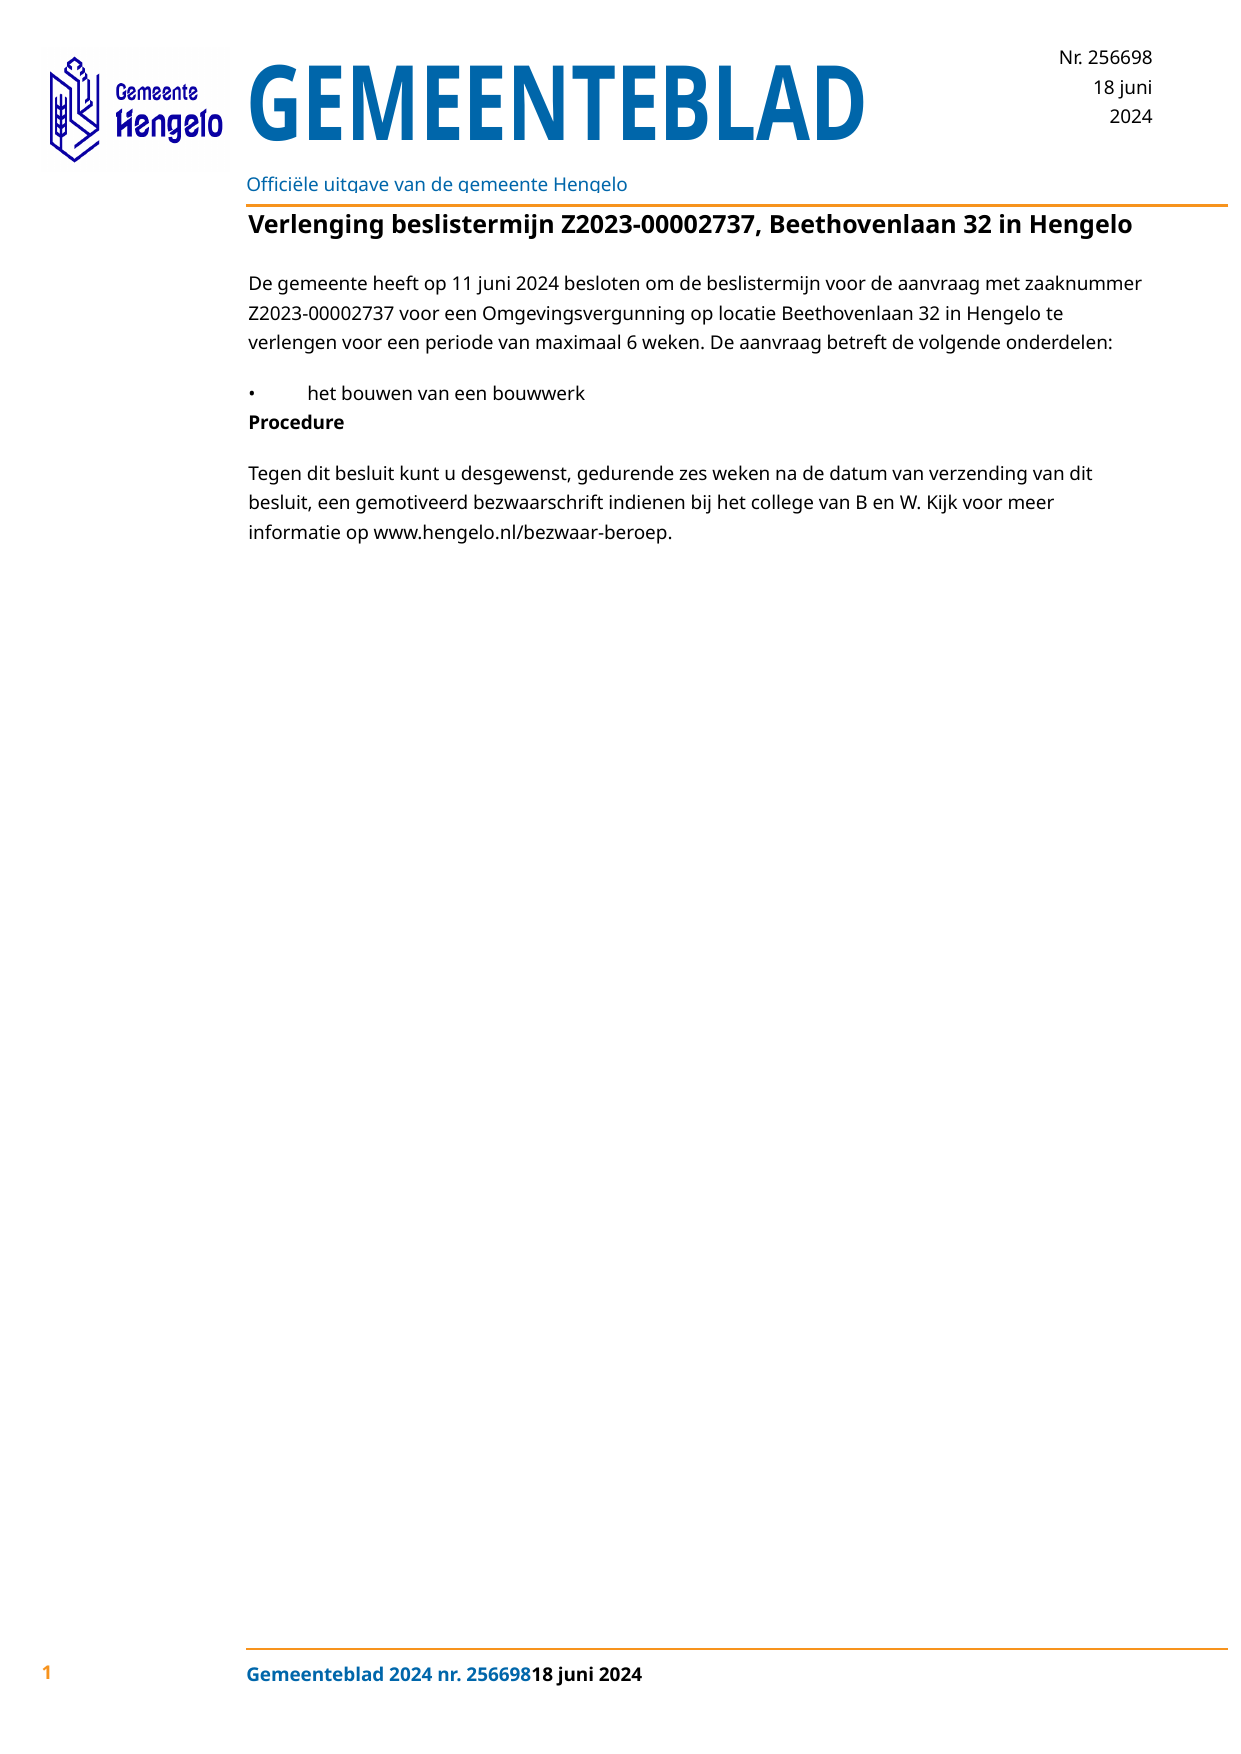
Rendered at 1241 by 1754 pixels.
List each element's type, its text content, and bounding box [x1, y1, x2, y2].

text Verlenging beslistermijn Z2023-00002737, Beethovenlaan 32 in Hengelo [248, 207, 1152, 241]
text Procedure [248, 409, 1152, 435]
list het bouwen van een bouwwerk [248, 380, 1152, 406]
text De gemeente heeft op 11 juni 2024 besloten om de beslistermijn voor de aanvraag met zaaknummer Z2023-00002737 voor een Omgevingsvergunning op locatie Beethovenlaan 32 in Hengelo te verlengen voor een periode van maximaal 6 weken. De aanvraag betreft de volgende onderdelen: [248, 270, 1152, 355]
picture [41, 47, 231, 172]
text Tegen dit besluit kunt u desgewenst, gedurende zes weken na de datum van verzending van dit besluit, een gemotiveerd bezwaarschrift indienen bij het college van B en W. Kijk voor meer informatie op www.hengelo.nl/bezwaar-beroep. [248, 460, 1152, 545]
